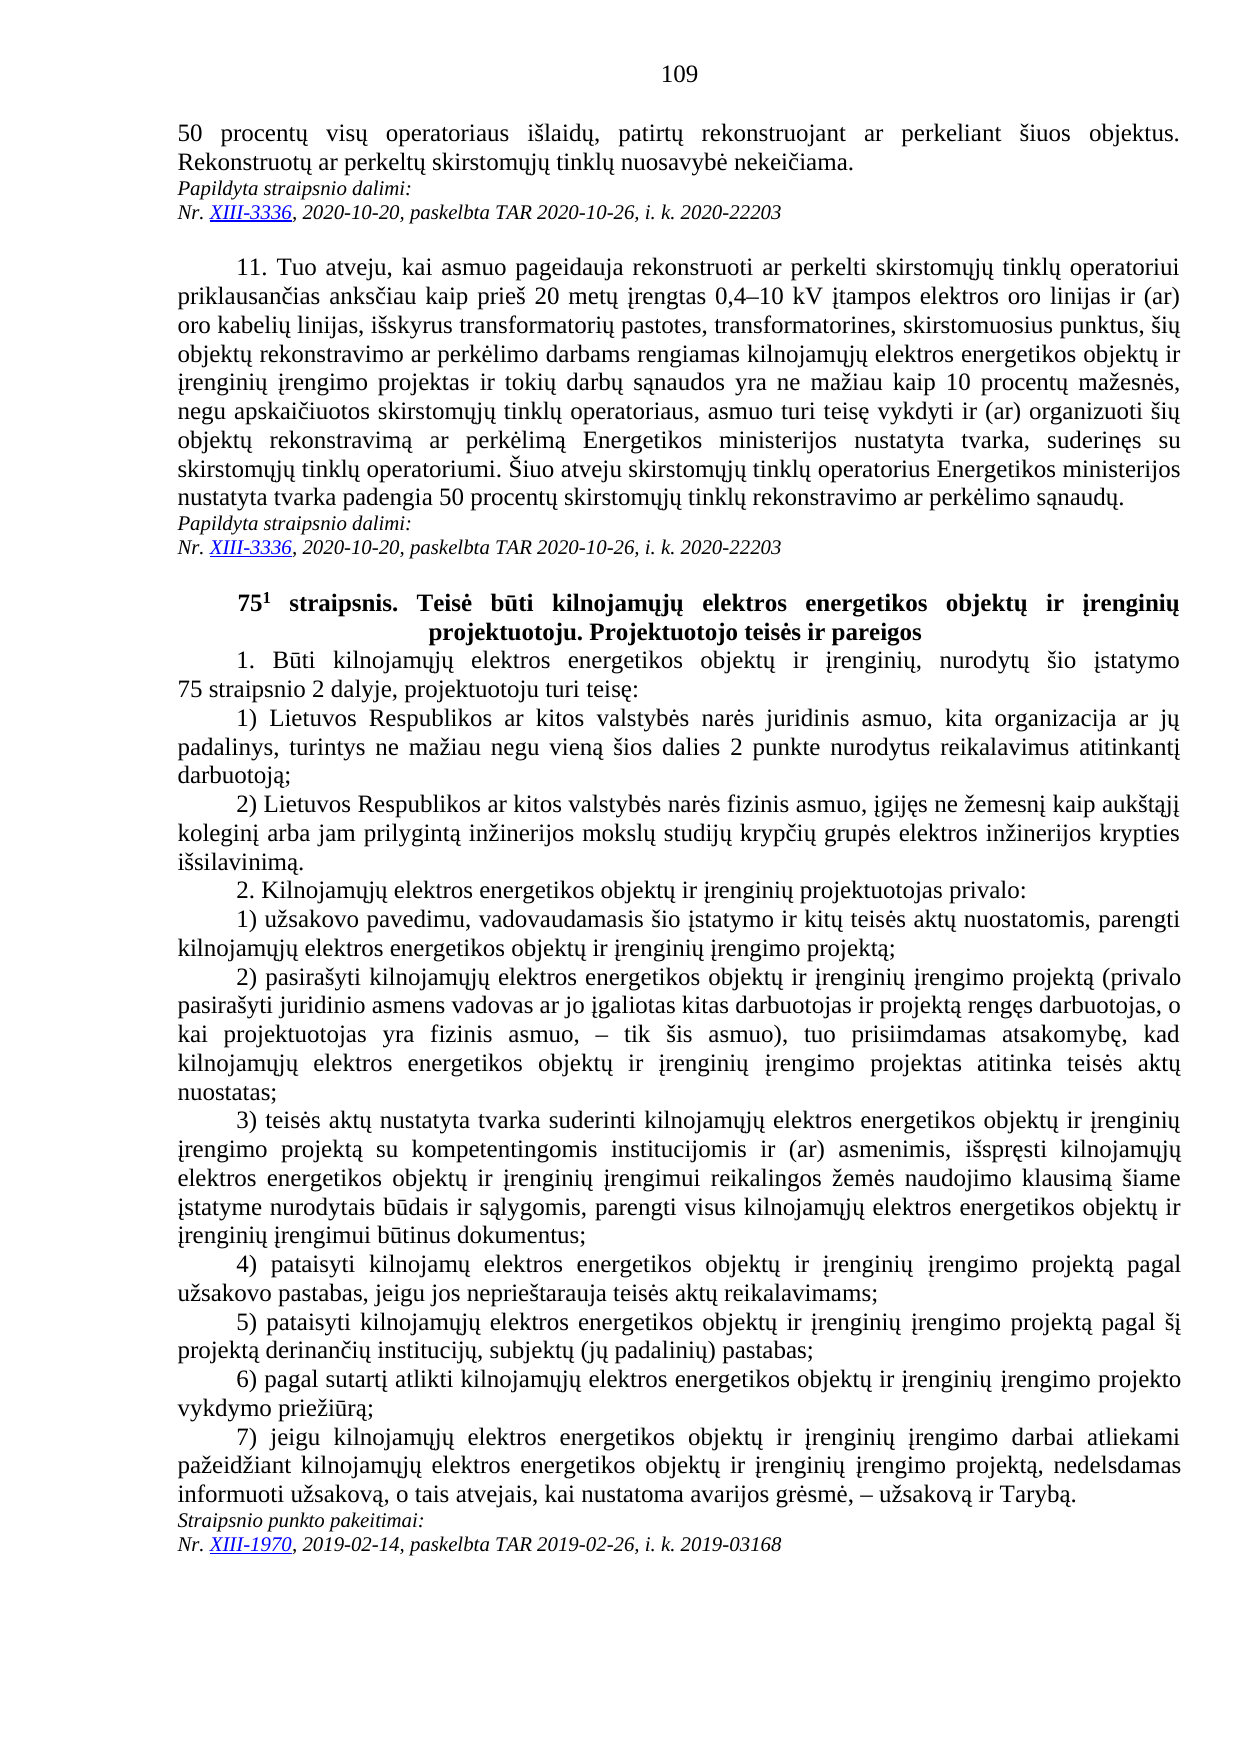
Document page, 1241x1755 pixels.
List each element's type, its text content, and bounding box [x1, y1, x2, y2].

text 4) pataisyti kilnojamų elektros energetikos objektų ir įrenginių įrengimo projektą pagal užsakovo pastabas, jeigu jos neprieštarauja teisės aktų reikalavimams; [177, 1249, 1181, 1307]
text 1. Būti kilnojamųjų elektros energetikos objektų ir įrenginių, nurodytų šio įstatymo 75 straipsnio 2 dalyje, projektuotoju turi teisę: [177, 646, 1181, 703]
text Nr. XIII-1970, 2019-02-14, paskelbta TAR 2019-02-26, i. k. 2019-03168 [177, 1532, 1181, 1556]
text 2. Kilnojamųjų elektros energetikos objektų ir įrenginių projektuotojas privalo: [177, 876, 1181, 904]
text 751 straipsnis. Teisė būti kilnojamųjų elektros energetikos objektų ir įrenginių projektuotoju. Projektuotojo teisės ir pareigos [237, 588, 1181, 646]
text 5) pataisyti kilnojamųjų elektros energetikos objektų ir įrenginių įrengimo projektą pagal šį projektą derinančių institucijų, subjektų (jų padalinių) pastabas; [177, 1307, 1181, 1364]
text Papildyta straipsnio dalimi: [177, 176, 1181, 200]
text 2) Lietuvos Respublikos ar kitos valstybės narės fizinis asmuo, įgijęs ne žemesnį kaip aukštąjį koleginį arba jam prilygintą inžinerijos mokslų studijų krypčių grupės elektros inžinerijos krypties išsilavinimą. [177, 789, 1181, 876]
text 2) pasirašyti kilnojamųjų elektros energetikos objektų ir įrenginių įrengimo projektą (privalo pasirašyti juridinio asmens vadovas ar jo įgaliotas kitas darbuotojas ir projektą rengęs darbuotojas, o kai projektuotojas yra fizinis asmuo, – tik šis asmuo), tuo prisiimdamas atsakomybę, kad kilnojamųjų elektros energetikos objektų ir įrenginių įrengimo projektas atitinka teisės aktų nuostatas; [177, 962, 1181, 1106]
text 6) pagal sutartį atlikti kilnojamųjų elektros energetikos objektų ir įrenginių įrengimo projekto vykdymo priežiūrą; [177, 1364, 1181, 1422]
text 1) užsakovo pavedimu, vadovaudamasis šio įstatymo ir kitų teisės aktų nuostatomis, parengti kilnojamųjų elektros energetikos objektų ir įrenginių įrengimo projektą; [177, 904, 1181, 962]
text 1) Lietuvos Respublikos ar kitos valstybės narės juridinis asmuo, kita organizacija ar jų padalinys, turintys ne mažiau negu vieną šios dalies 2 punkte nurodytus reikalavimus atitinkantį darbuotoją; [177, 703, 1181, 789]
text Nr. XIII-3336, 2020-10-20, paskelbta TAR 2020-10-26, i. k. 2020-22203 [177, 200, 1181, 224]
text Papildyta straipsnio dalimi: [177, 511, 1181, 535]
text 7) jeigu kilnojamųjų elektros energetikos objektų ir įrenginių įrengimo darbai atliekami pažeidžiant kilnojamųjų elektros energetikos objektų ir įrenginių įrengimo projektą, nedelsdamas informuoti užsakovą, o tais atvejais, kai nustatoma avarijos grėsmė, – užsakovą ir Tarybą. [177, 1422, 1181, 1508]
text 3) teisės aktų nustatyta tvarka suderinti kilnojamųjų elektros energetikos objektų ir įrenginių įrengimo projektą su kompetentingomis institucijomis ir (ar) asmenimis, išspręsti kilnojamųjų elektros energetikos objektų ir įrenginių įrengimui reikalingos žemės naudojimo klausimą šiame įstatyme nurodytais būdais ir sąlygomis, parengti visus kilnojamųjų elektros energetikos objektų ir įrenginių įrengimui būtinus dokumentus; [177, 1106, 1181, 1249]
text Straipsnio punkto pakeitimai: [177, 1508, 1181, 1532]
text 50 procentų visų operatoriaus išlaidų, patirtų rekonstruojant ar perkeliant šiuos objektus. Rekonstruotų ar perkeltų skirstomųjų tinklų nuosavybė nekeičiama. [177, 118, 1181, 176]
text 11. Tuo atveju, kai asmuo pageidauja rekonstruoti ar perkelti skirstomųjų tinklų operatoriui priklausančias anksčiau kaip prieš 20 metų įrengtas 0,4–10 kV įtampos elektros oro linijas ir (ar) oro kabelių linijas, išskyrus transformatorių pastotes, transformatorines, skirstomuosius punktus, šių objektų rekonstravimo ar perkėlimo darbams rengiamas kilnojamųjų elektros energetikos objektų ir įrenginių įrengimo projektas ir tokių darbų sąnaudos yra ne mažiau kaip 10 procentų mažesnės, negu apskaičiuotos skirstomųjų tinklų operatoriaus, asmuo turi teisę vykdyti ir (ar) organizuoti šių objektų rekonstravimą ar perkėlimą Energetikos ministerijos nustatyta tvarka, suderinęs su skirstomųjų tinklų operatoriumi. Šiuo atveju skirstomųjų tinklų operatorius Energetikos ministerijos nustatyta tvarka padengia 50 procentų skirstomųjų tinklų rekonstravimo ar perkėlimo sąnaudų. [177, 252, 1181, 511]
text Nr. XIII-3336, 2020-10-20, paskelbta TAR 2020-10-26, i. k. 2020-22203 [177, 535, 1181, 559]
